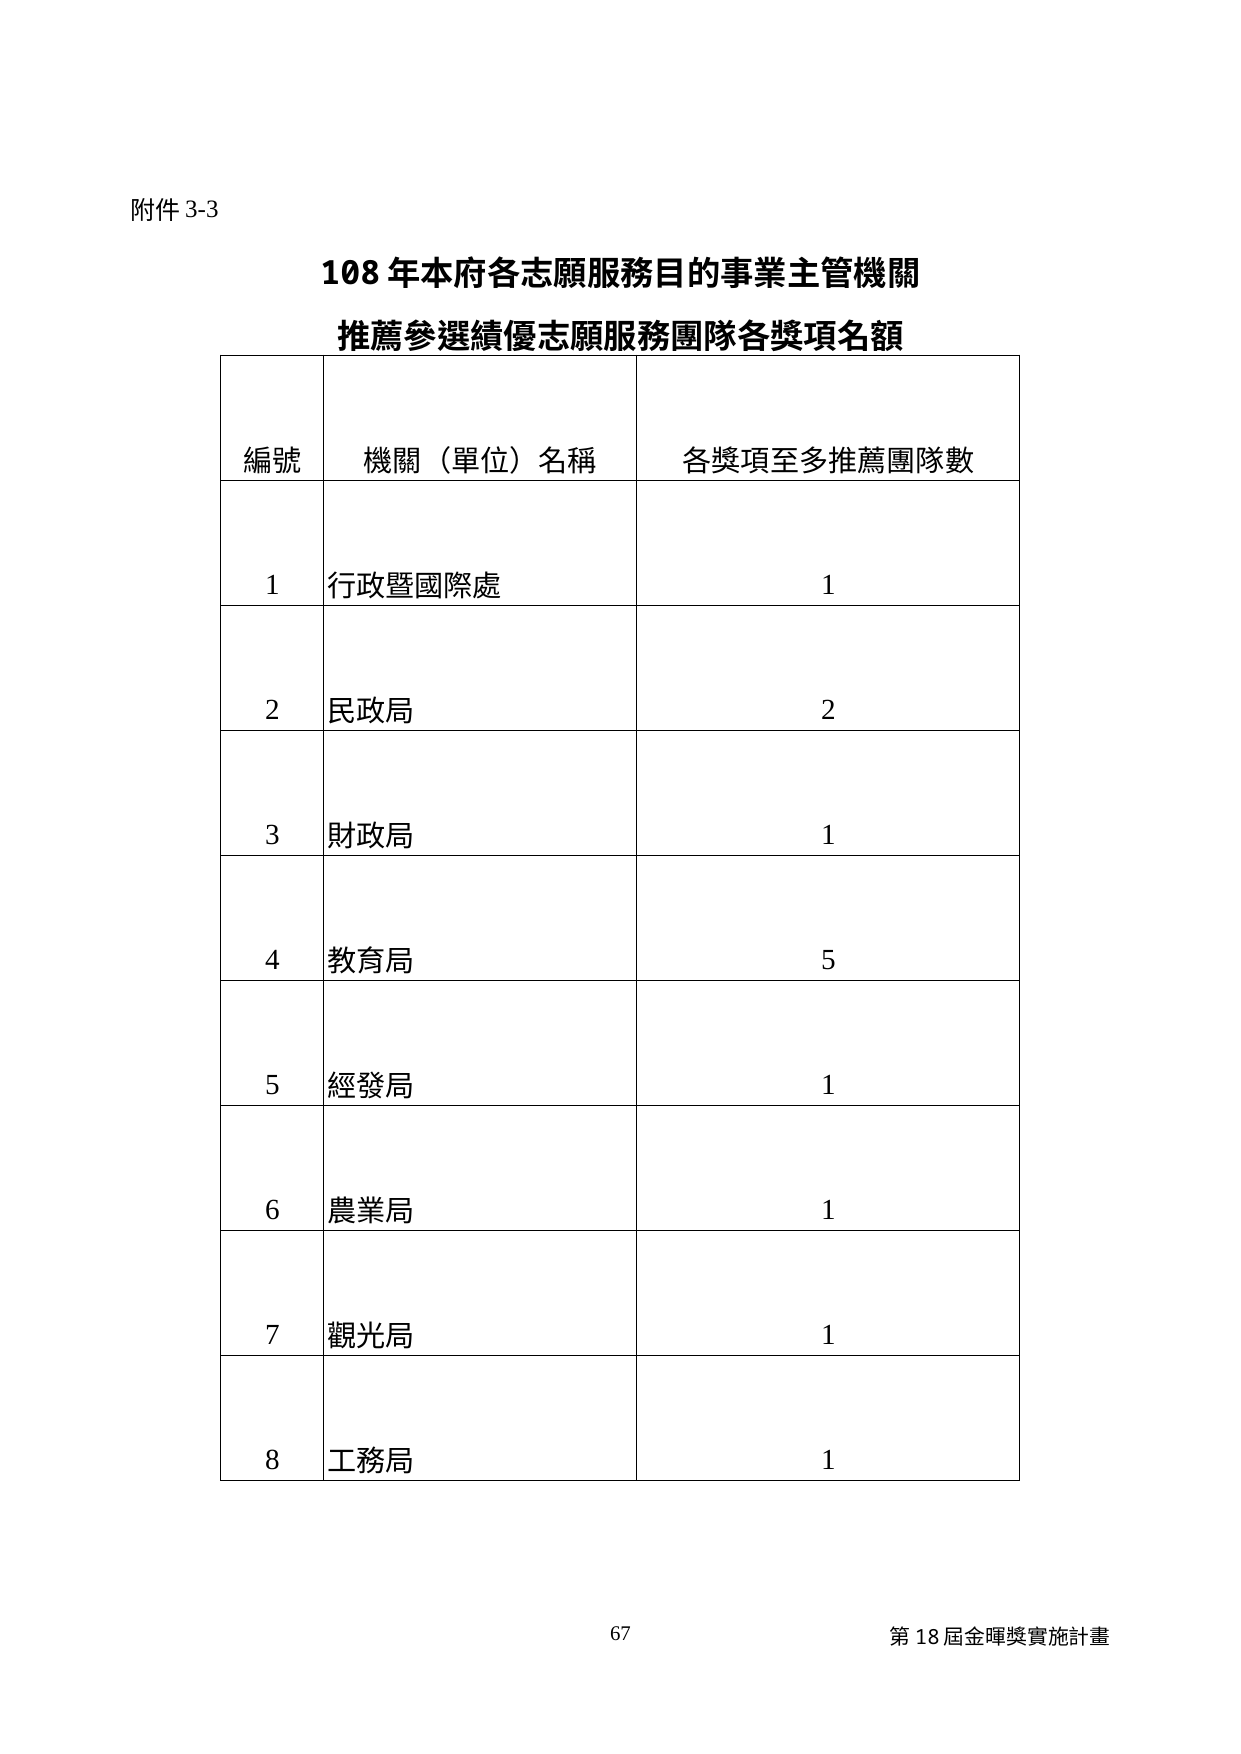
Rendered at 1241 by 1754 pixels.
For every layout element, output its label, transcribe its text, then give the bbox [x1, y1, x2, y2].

table_cell 工務局 [324, 1356, 636, 1479]
table_header 各獎項至多推薦團隊數 [637, 356, 1019, 479]
table_cell 8 [221, 1356, 323, 1479]
table_cell 5 [637, 856, 1019, 979]
table_cell 1 [637, 981, 1019, 1104]
table_cell 1 [637, 1106, 1019, 1229]
table_cell 農業局 [324, 1106, 636, 1229]
text 附件3-3 [130, 167, 1110, 229]
table_cell 1 [637, 481, 1019, 604]
table_cell 民政局 [324, 606, 636, 729]
table_cell 行政暨國際處 [324, 481, 636, 604]
table_cell 6 [221, 1106, 323, 1229]
text 推薦參選績優志願服務團隊各獎項名額 [130, 292, 1110, 354]
table_cell 3 [221, 731, 323, 854]
text 108年本府各志願服務目的事業主管機關 [130, 229, 1110, 292]
table_cell 5 [221, 981, 323, 1104]
table_cell 1 [637, 1356, 1019, 1479]
table_cell 2 [221, 606, 323, 729]
table_header 機關（單位）名稱 [324, 356, 636, 479]
table_cell 1 [637, 731, 1019, 854]
table_cell 4 [221, 856, 323, 979]
table_cell 7 [221, 1231, 323, 1354]
table_cell 財政局 [324, 731, 636, 854]
table_header 編號 [221, 356, 323, 479]
table_cell 2 [637, 606, 1019, 729]
table_cell 教育局 [324, 856, 636, 979]
table_cell 經發局 [324, 981, 636, 1104]
table_cell 觀光局 [324, 1231, 636, 1354]
table_cell 1 [637, 1231, 1019, 1354]
table_cell 1 [221, 481, 323, 604]
